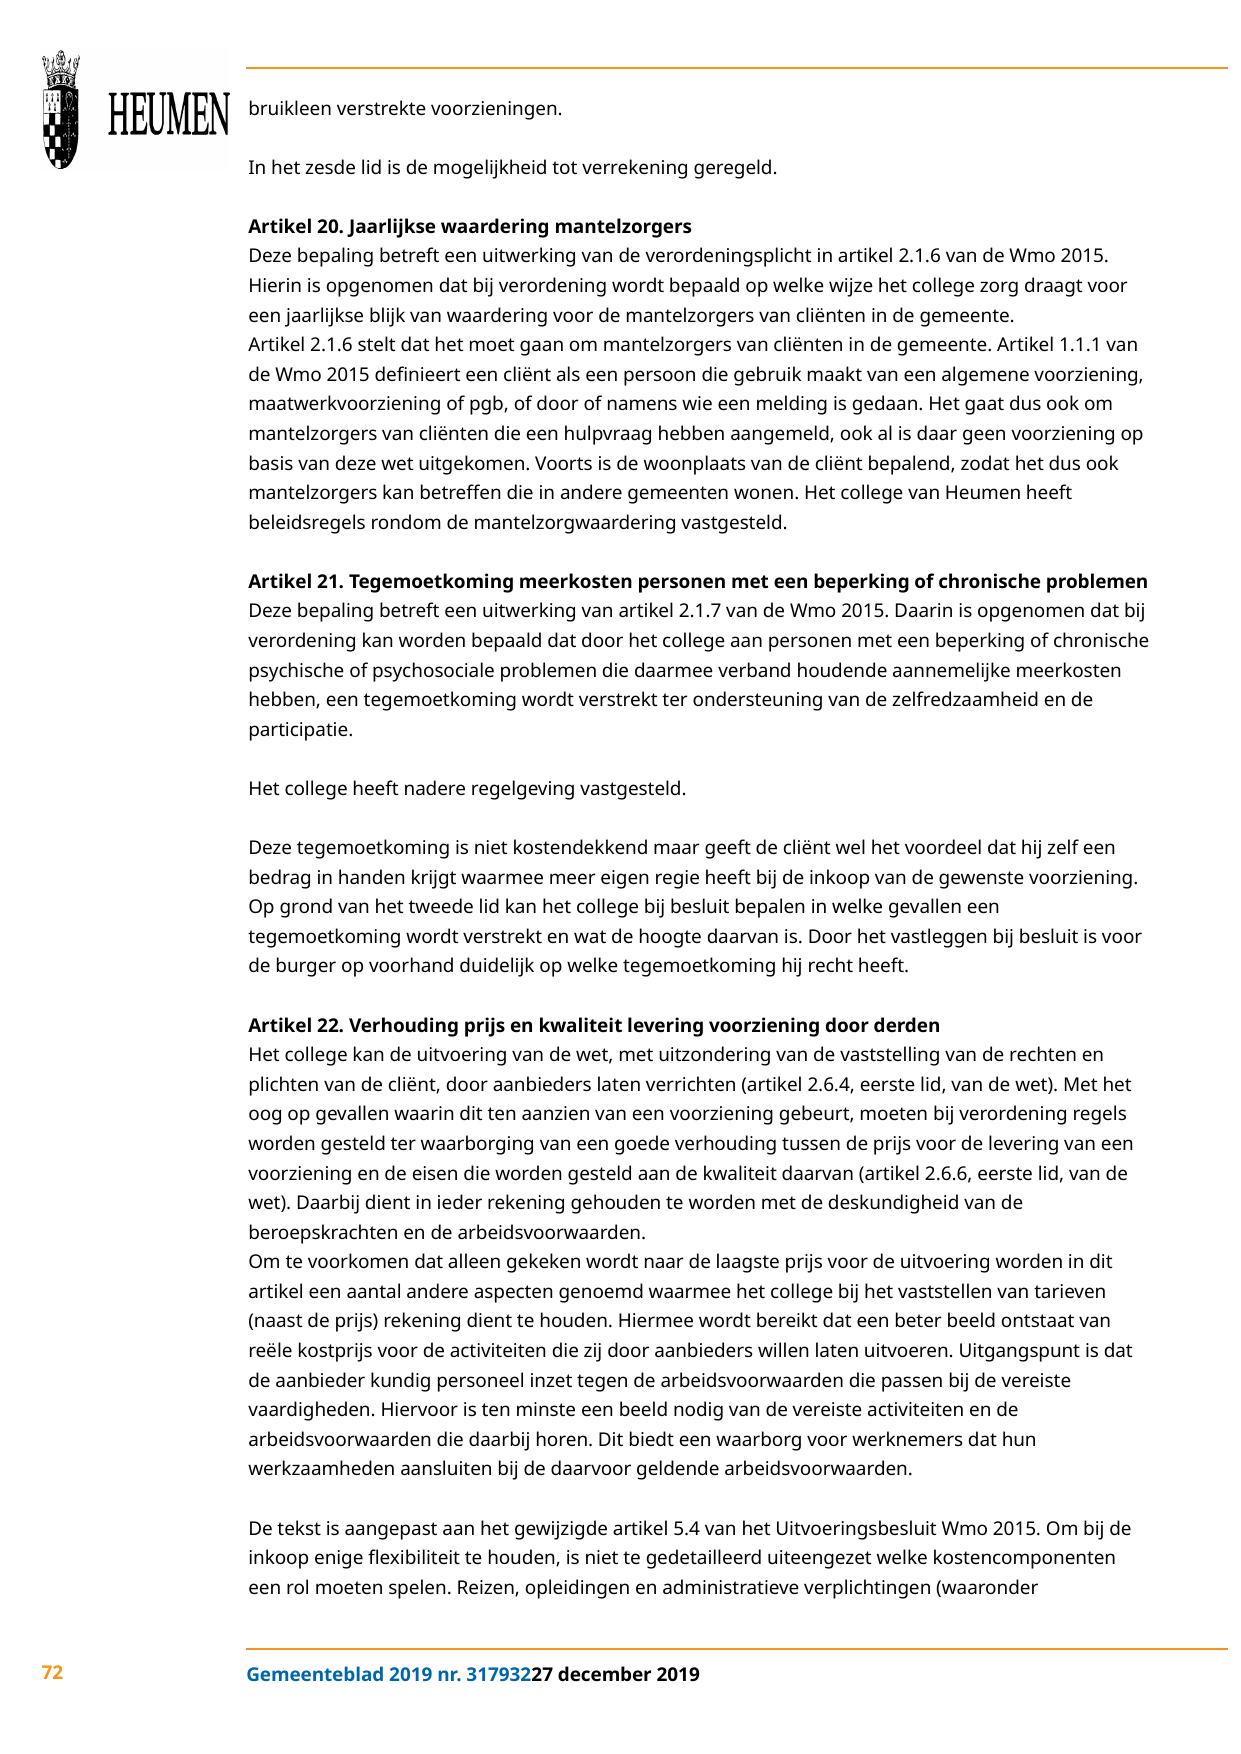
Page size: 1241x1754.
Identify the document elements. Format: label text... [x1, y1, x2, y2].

text Het college kan de uitvoering van de wet, met uitzondering van de vaststelling van de rechten en plichten van de cliënt, door aanbieders laten verrichten (artikel 2.6.4, eerste lid, van de wet). Met het oog op gevallen waarin dit ten aanzien van een voorziening gebeurt, moeten bij verordening regels worden gesteld ter waarborging van een goede verhouding tussen de prijs voor de levering van een voorziening en de eisen die worden gesteld aan de kwaliteit daarvan (artikel 2.6.6, eerste lid, van de wet). Daarbij dient in ieder rekening gehouden te worden met de deskundigheid van de beroepskrachten en de arbeidsvoorwaarden. [248, 1041, 1152, 1245]
text Artikel 20. Jaarlijkse waardering mantelzorgers [248, 213, 1152, 239]
text Deze bepaling betreft een uitwerking van artikel 2.1.7 van de Wmo 2015. Daarin is opgenomen dat bij verordening kan worden bepaald dat door het college aan personen met een beperking of chronische psychische of psychosociale problemen die daarmee verband houdende aannemelijke meerkosten hebben, een tegemoetkoming wordt verstrekt ter ondersteuning van de zelfredzaamheid en de participatie. [248, 598, 1152, 742]
text Om te voorkomen dat alleen gekeken wordt naar de laagste prijs voor de uitvoering worden in dit artikel een aantal andere aspecten genoemd waarmee het college bij het vaststellen van tarieven (naast de prijs) rekening dient te houden. Hiermee wordt bereikt dat een beter beeld ontstaat van reële kostprijs voor de activiteiten die zij door aanbieders willen laten uitvoeren. Uitgangspunt is dat de aanbieder kundig personeel inzet tegen de arbeidsvoorwaarden die passen bij de vereiste vaardigheden. Hiervoor is ten minste een beeld nodig van de vereiste activiteiten en de arbeidsvoorwaarden die daarbij horen. Dit biedt een waarborg voor werknemers dat hun werkzaamheden aansluiten bij de daarvoor geldende arbeidsvoorwaarden. [248, 1248, 1152, 1481]
text Artikel 21. Tegemoetkoming meerkosten personen met een beperking of chronische problemen [248, 568, 1152, 594]
text In het zesde lid is de mogelijkheid tot verrekening geregeld. [248, 154, 1152, 180]
text De tekst is aangepast aan het gewijzigde artikel 5.4 van het Uitvoeringsbesluit Wmo 2015. Om bij de inkoop enige flexibiliteit te houden, is niet te gedetailleerd uiteengezet welke kostencomponenten een rol moeten spelen. Reizen, opleidingen en administratieve verplichtingen (waaronder [248, 1515, 1152, 1600]
text Het college heeft nadere regelgeving vastgesteld. [248, 775, 1152, 801]
text Deze tegemoetkoming is niet kostendekkend maar geeft de cliënt wel het voordeel dat hij zelf een bedrag in handen krijgt waarmee meer eigen regie heeft bij de inkoop van de gewenste voorziening. Op grond van het tweede lid kan het college bij besluit bepalen in welke gevallen een tegemoetkoming wordt verstrekt en wat de hoogte daarvan is. Door het vastleggen bij besluit is voor de burger op voorhand duidelijk op welke tegemoetkoming hij recht heeft. [248, 834, 1152, 978]
text Artikel 2.1.6 stelt dat het moet gaan om mantelzorgers van cliënten in de gemeente. Artikel 1.1.1 van de Wmo 2015 definieert een cliënt als een persoon die gebruik maakt van een algemene voorziening, maatwerkvoorziening of pgb, of door of namens wie een melding is gedaan. Het gaat dus ook om mantelzorgers van cliënten die een hulpvraag hebben aangemeld, ook al is daar geen voorziening op basis van deze wet uitgekomen. Voorts is de woonplaats van de cliënt bepalend, zodat het dus ook mantelzorgers kan betreffen die in andere gemeenten wonen. Het college van Heumen heeft beleidsregels rondom de mantelzorgwaardering vastgesteld. [248, 331, 1152, 535]
text Deze bepaling betreft een uitwerking van de verordeningsplicht in artikel 2.1.6 van de Wmo 2015. Hierin is opgenomen dat bij verordening wordt bepaald op welke wijze het college zorg draagt voor een jaarlijkse blijk van waardering voor de mantelzorgers van cliënten in de gemeente. [248, 243, 1152, 328]
picture [41, 47, 231, 172]
text bruikleen verstrekte voorzieningen. [248, 95, 1152, 121]
text Artikel 22. Verhouding prijs en kwaliteit levering voorziening door derden [248, 1012, 1152, 1038]
